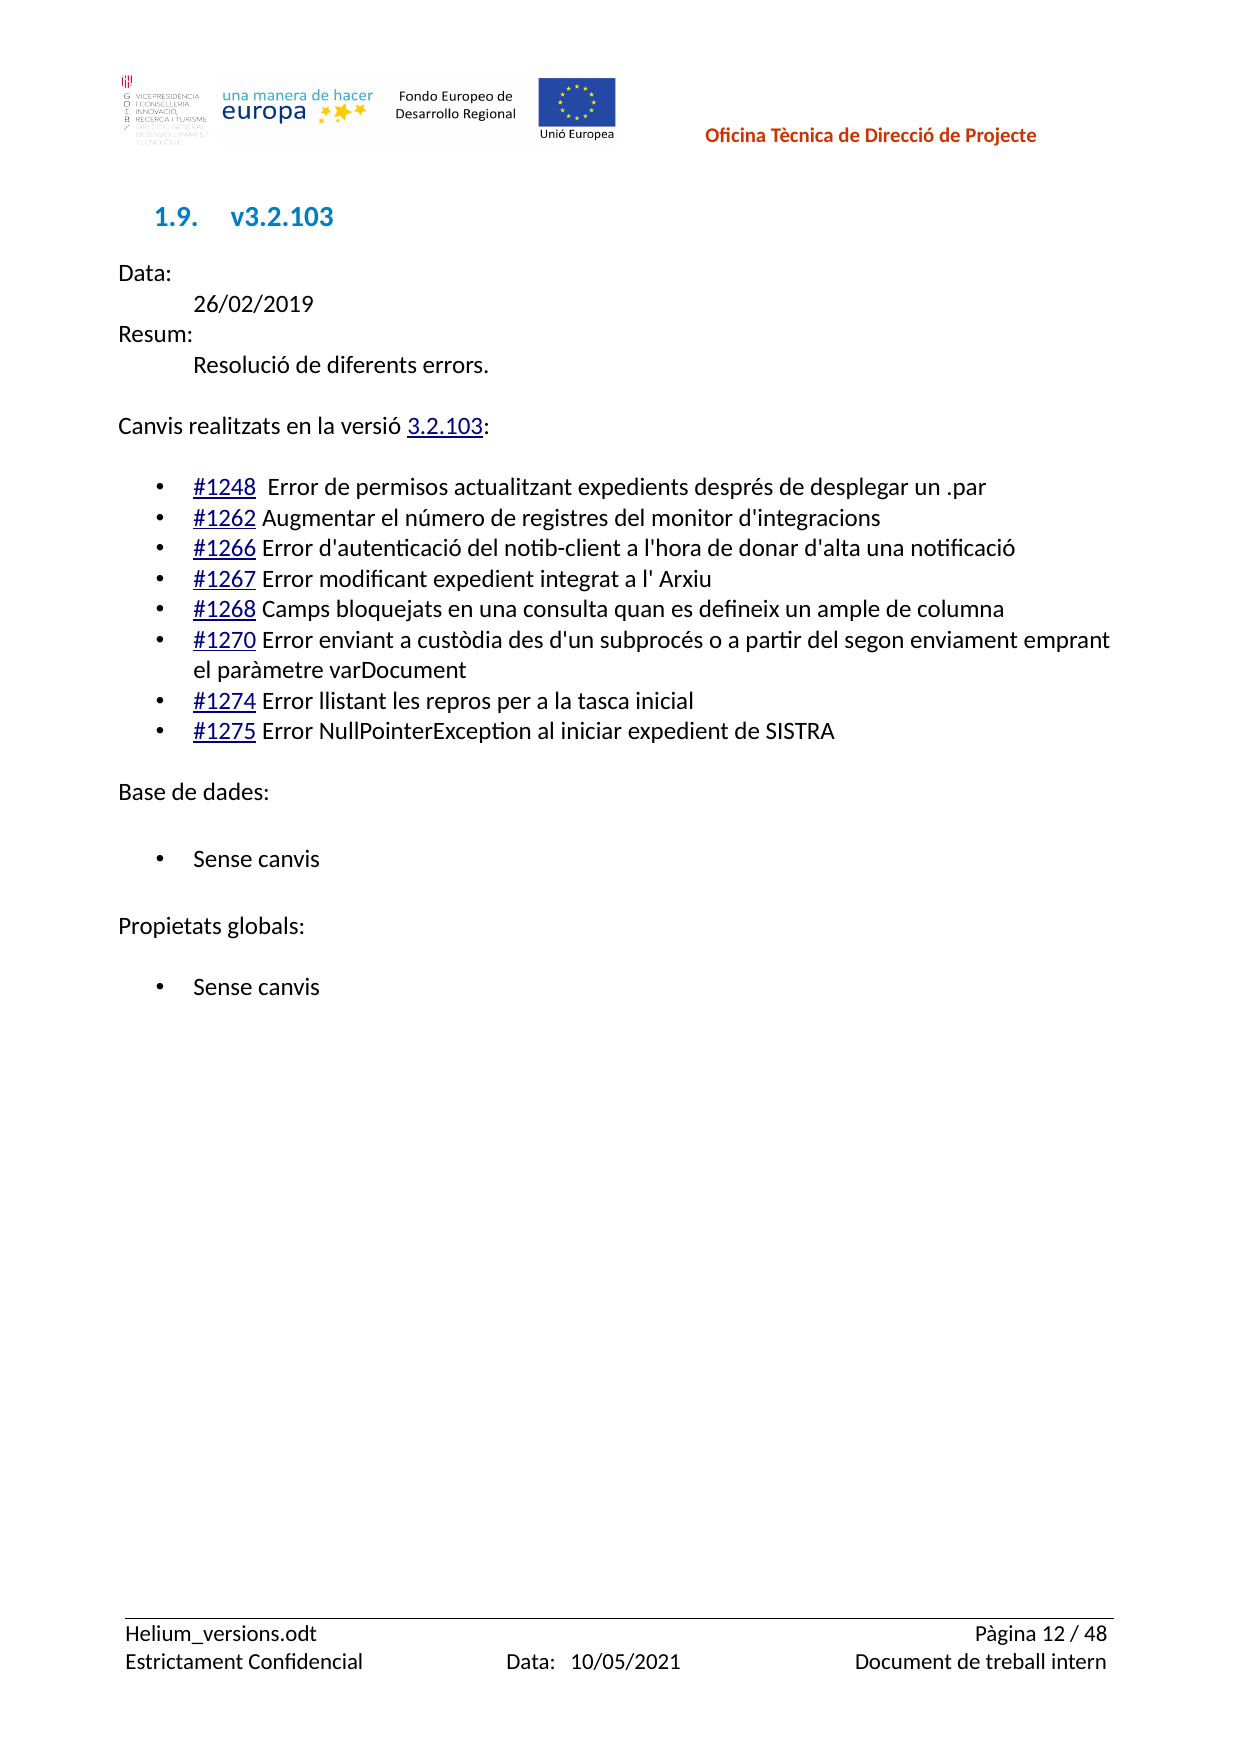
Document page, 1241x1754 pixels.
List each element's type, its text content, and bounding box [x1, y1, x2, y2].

list #1262 Augmentar el número de registres del monitor d'integracions [156, 502, 1122, 532]
text Resolució de diferents errors. [118, 349, 1122, 380]
list #1274 Error llistant les repros per a la tasca inicial [156, 685, 1122, 715]
text Resum: [118, 319, 1122, 349]
list Sense canvis [156, 843, 1122, 874]
list #1248 Error de permisos actualitzant expedients després de desplegar un .par [156, 471, 1122, 502]
list #1266 Error d'autenticació del notib-client a l'hora de donar d'alta una notificació [156, 532, 1122, 563]
text 26/02/2019 [118, 288, 1122, 319]
list #1270 Error enviant a custòdia des d'un subprocés o a partir del segon enviament emprant el paràmetre varDocument [156, 624, 1122, 685]
list #1267 Error modificant expedient integrat a l' Arxiu [156, 563, 1122, 593]
text Canvis realitzats en la versió 3.2.103: [118, 410, 1122, 441]
picture [219, 73, 621, 147]
list #1268 Camps bloquejats en una consulta quan es defineix un ample de columna [156, 593, 1122, 624]
text Base de dades: [118, 776, 1122, 807]
text Data: [118, 258, 1122, 288]
text Propietats globals: [118, 910, 1122, 941]
picture [118, 73, 213, 147]
list #1275 Error NullPointerException al iniciar expedient de SISTRA [156, 715, 1122, 746]
list Sense canvis [156, 971, 1122, 1002]
subtitle v3.2.103 [153, 198, 1122, 234]
